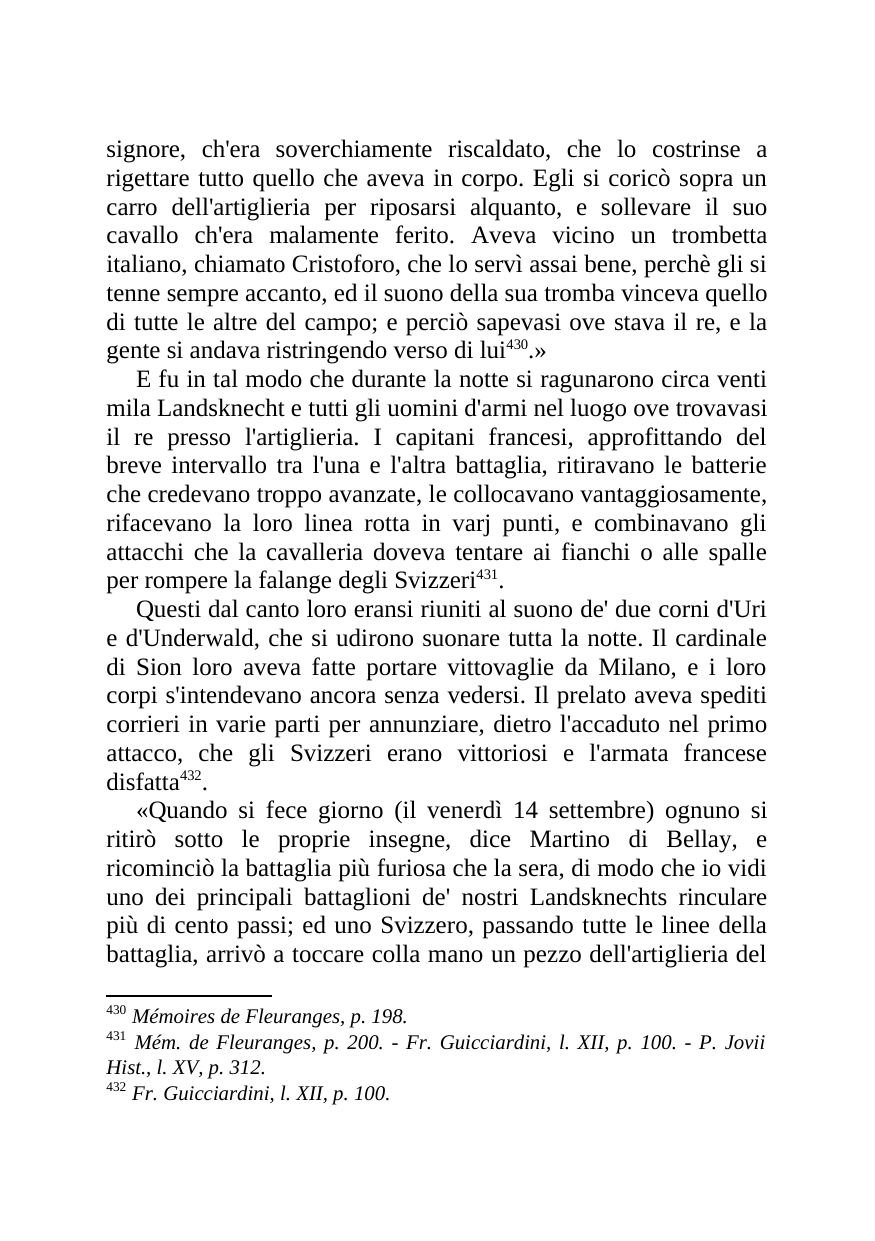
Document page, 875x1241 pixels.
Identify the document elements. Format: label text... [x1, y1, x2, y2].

text signore, ch'era soverchiamente riscaldato, che lo costrinse a rigettare tutto quello che aveva in corpo. Egli si coricò sopra un carro dell'artiglieria per riposarsi alquanto, e sollevare il suo cavallo ch'era malamente ferito. Aveva vicino un trombetta italiano, chiamato Cristoforo, che lo servì assai bene, perchè gli si tenne sempre accanto, ed il suono della sua tromba vinceva quello di tutte le altre del campo; e perciò sapevasi ove stava il re, e la gente si andava ristringendo verso di lui.» [106, 134, 768, 364]
text Mém. de Fleuranges, p. 200. - Fr. Guicciardini, l. XII, p. 100. - P. Jovii Hist., l. XV, p. 312. [106, 1028, 768, 1079]
text Fr. Guicciardini, l. XII, p. 100. [106, 1079, 768, 1105]
text «Quando si fece giorno (il venerdì 14 settembre) ognuno si ritirò sotto le proprie insegne, dice Martino di Bellay, e ricominciò la battaglia più furiosa che la sera, di modo che io vidi uno dei principali battaglioni de' nostri Landsknechts rinculare più di cento passi; ed uno Svizzero, passando tutte le linee della battaglia, arrivò a toccare colla mano un pezzo dell'artiglieria del [106, 796, 768, 968]
text Mémoires de Fleuranges, p. 198. [106, 1002, 768, 1028]
text Questi dal canto loro eransi riuniti al suono de' due corni d'Uri e d'Underwald, che si udirono suonare tutta la notte. Il cardinale di Sion loro aveva fatte portare vittovaglie da Milano, e i loro corpi s'intendevano ancora senza vedersi. Il prelato aveva spediti corrieri in varie parti per annunziare, dietro l'accaduto nel primo attacco, che gli Svizzeri erano vittoriosi e l'armata francese disfatta. [106, 594, 768, 796]
text E fu in tal modo che durante la notte si ragunarono circa venti mila Landsknecht e tutti gli uomini d'armi nel luogo ove trovavasi il re presso l'artiglieria. I capitani francesi, approfittando del breve intervallo tra l'una e l'altra battaglia, ritiravano le batterie che credevano troppo avanzate, le collocavano vantaggiosamente, rifacevano la loro linea rotta in varj punti, e combinavano gli attacchi che la cavalleria doveva tentare ai fianchi o alle spalle per rompere la falange degli Svizzeri. [106, 364, 768, 594]
